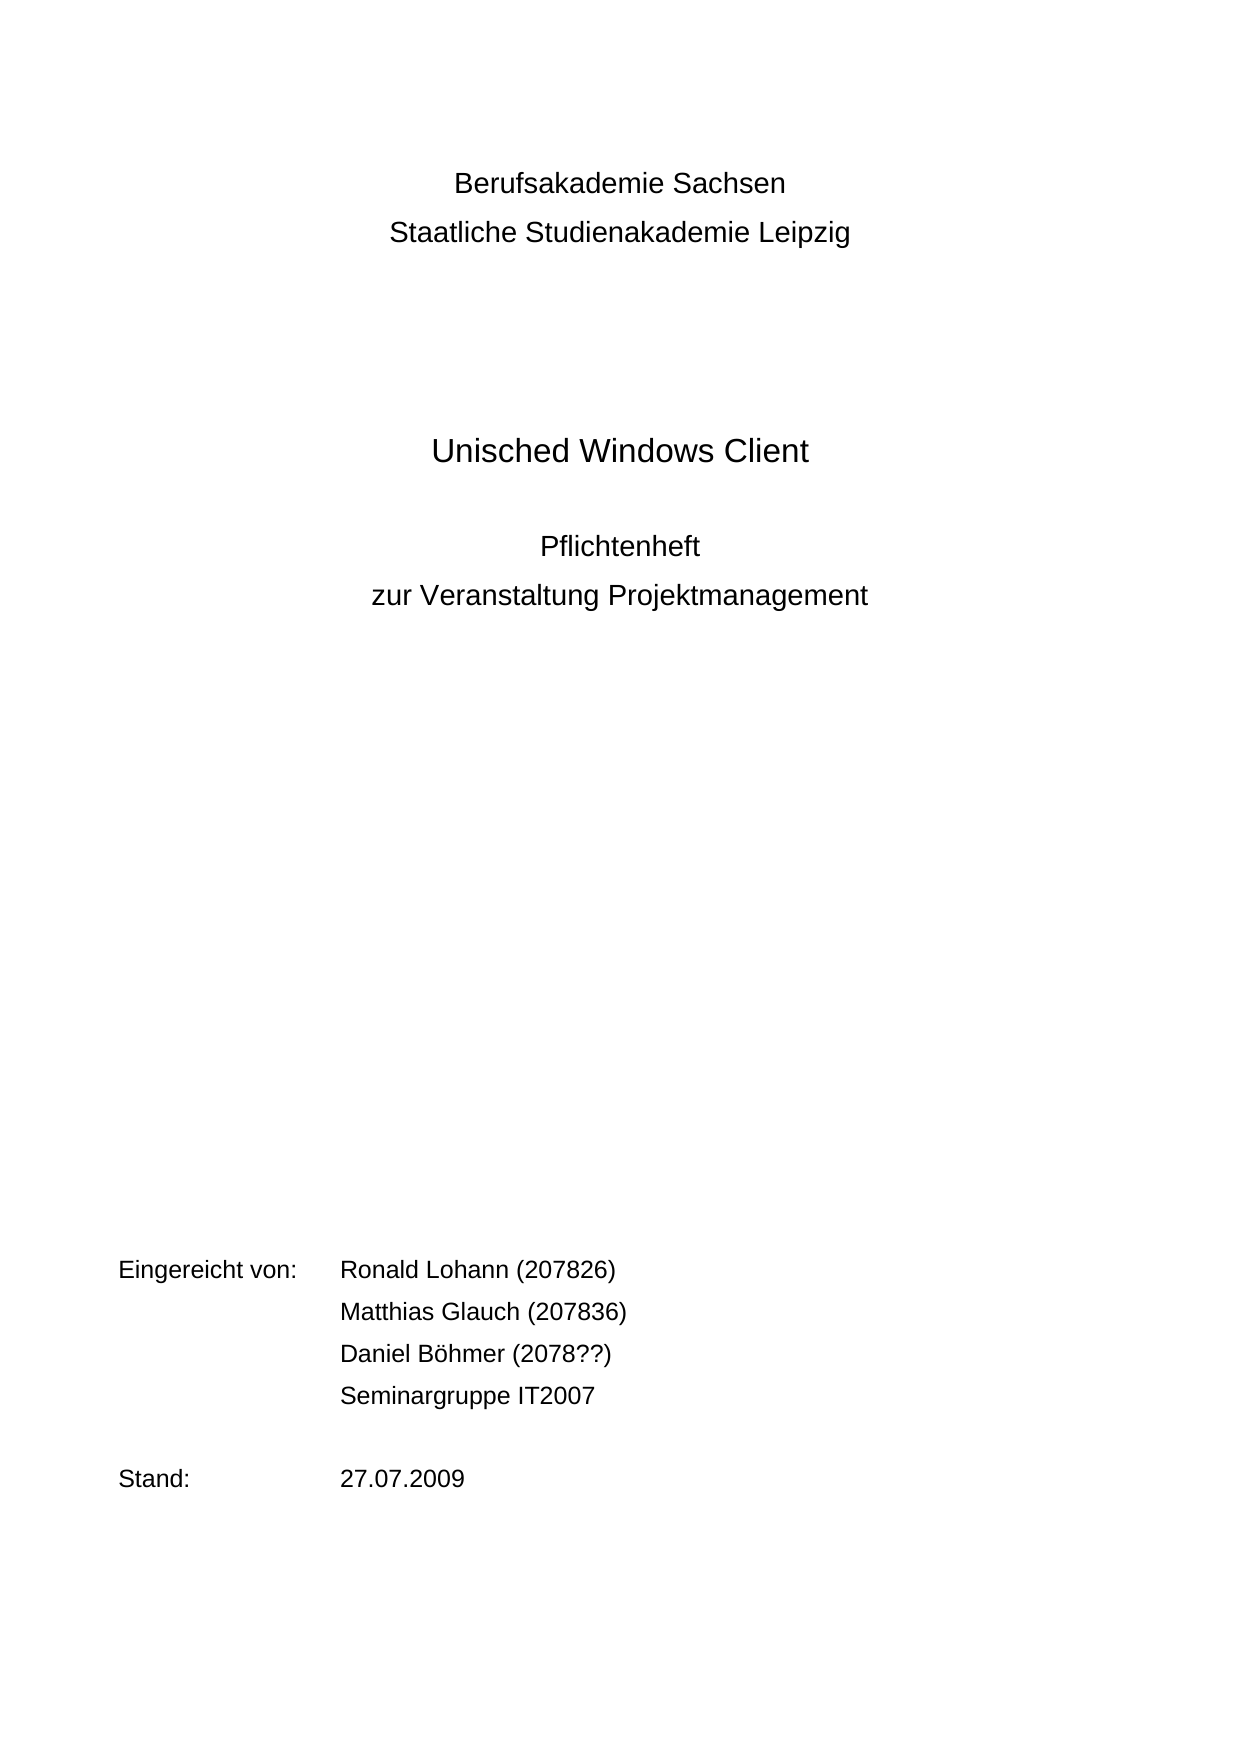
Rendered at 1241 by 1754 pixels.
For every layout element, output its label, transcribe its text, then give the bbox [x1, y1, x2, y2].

text Matthias Glauch (207836) [118, 1298, 1122, 1326]
text Seminargruppe IT2007 [118, 1381, 1122, 1409]
text Daniel Böhmer (2078??) [118, 1339, 1122, 1367]
text Unisched Windows Client [118, 432, 1122, 469]
text Staatliche Studienakademie Leipzig [118, 216, 1122, 248]
text zur Veranstaltung Projektmanagement [118, 579, 1122, 611]
text Berufsakademie Sachsen [118, 167, 1122, 199]
text Pflichtenheft [118, 530, 1122, 563]
text Stand: 27.07.2009 [118, 1465, 1122, 1493]
text Eingereicht von: Ronald Lohann (207826) [118, 1256, 1122, 1284]
